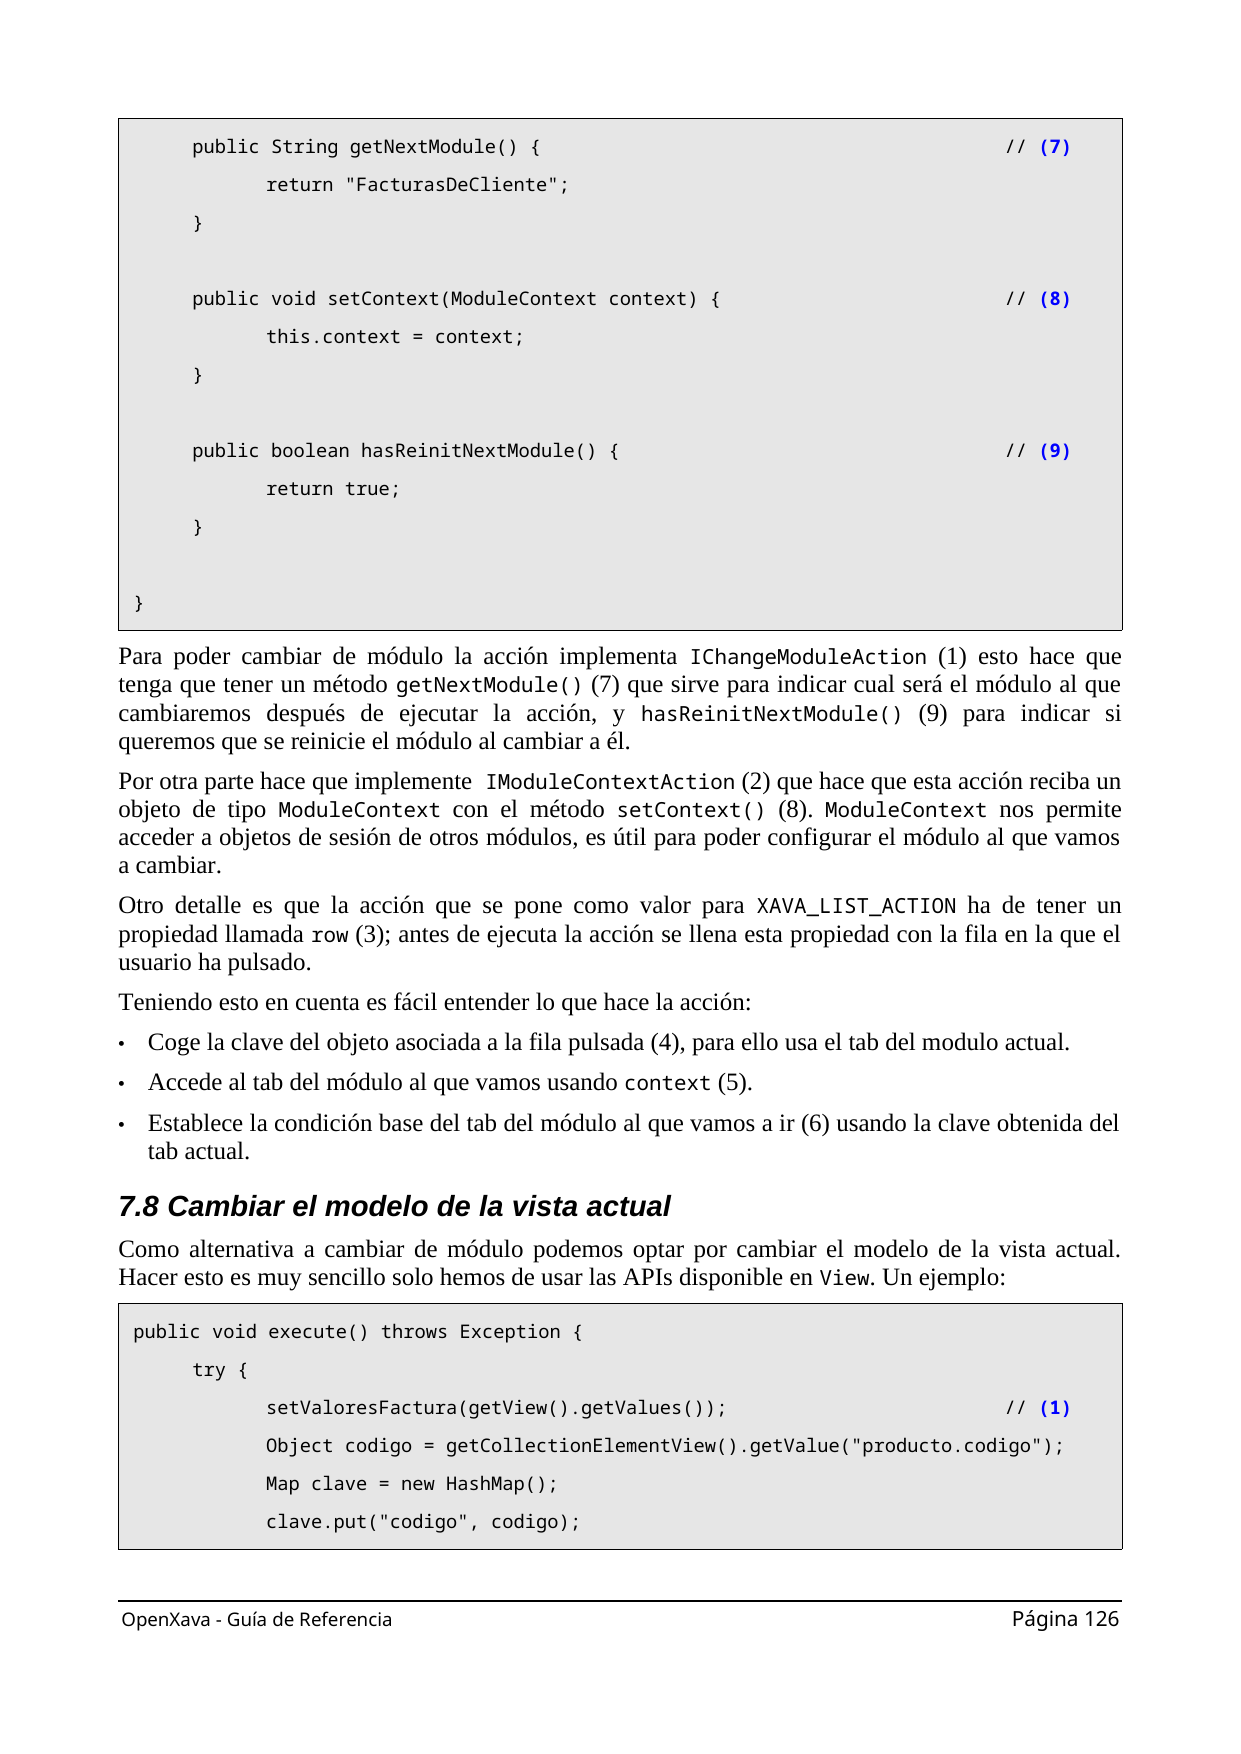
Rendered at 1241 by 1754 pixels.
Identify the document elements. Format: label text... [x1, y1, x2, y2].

text return true; [119, 460, 1122, 498]
text setValoresFactura(getView().getValues()); // (1) [119, 1379, 1122, 1417]
text } [119, 574, 1122, 630]
text Por otra parte hace que implemente IModuleContextAction (2) que hace que esta acción reciba un objeto de tipo ModuleContext con el método setContext() (8). ModuleContext nos permite acceder a objetos de sesión de otros módulos, es útil para poder configurar el módulo al que vamos a cambiar. [118, 767, 1122, 879]
text return "FacturasDeCliente"; [119, 156, 1122, 194]
text Otro detalle es que la acción que se pone como valor para XAVA_LIST_ACTION ha de tener un propiedad llamada row (3); antes de ejecuta la acción se llena esta propiedad con la fila en la que el usuario ha pulsado. [118, 891, 1122, 976]
text clave.put("codigo", codigo); [119, 1493, 1122, 1549]
text public void execute() throws Exception { [119, 1304, 1122, 1341]
text public String getNextModule() { // (7) [119, 119, 1122, 156]
text this.context = context; [119, 308, 1122, 346]
text try { [119, 1341, 1122, 1379]
text Teniendo esto en cuenta es fácil entender lo que hace la acción: [118, 988, 1122, 1016]
text } [119, 194, 1122, 232]
text Map clave = new HashMap(); [119, 1455, 1122, 1493]
subtitle Cambiar el modelo de la vista actual [118, 1190, 1122, 1222]
list Accede al tab del módulo al que vamos usando context (5). [118, 1068, 1122, 1097]
text Para poder cambiar de módulo la acción implementa IChangeModuleAction (1) esto hace que tenga que tener un método getNextModule() (7) que sirve para indicar cual será el módulo al que cambiaremos después de ejecutar la acción, y hasReinitNextModule() (9) para indicar si queremos que se reinicie el módulo al cambiar a él. [118, 642, 1122, 754]
list Coge la clave del objeto asociada a la fila pulsada (4), para ello usa el tab del modulo actual. [118, 1028, 1122, 1056]
text Object codigo = getCollectionElementView().getValue("producto.codigo"); [119, 1417, 1122, 1455]
text public void setContext(ModuleContext context) { // (8) [119, 270, 1122, 308]
text } [119, 346, 1122, 384]
text Como alternativa a cambiar de módulo podemos optar por cambiar el modelo de la vista actual. Hacer esto es muy sencillo solo hemos de usar las APIs disponible en View. Un ejemplo: [118, 1235, 1122, 1291]
text } [119, 498, 1122, 536]
text public boolean hasReinitNextModule() { // (9) [119, 422, 1122, 460]
list Establece la condición base del tab del módulo al que vamos a ir (6) usando la clave obtenida del tab actual. [118, 1109, 1122, 1165]
